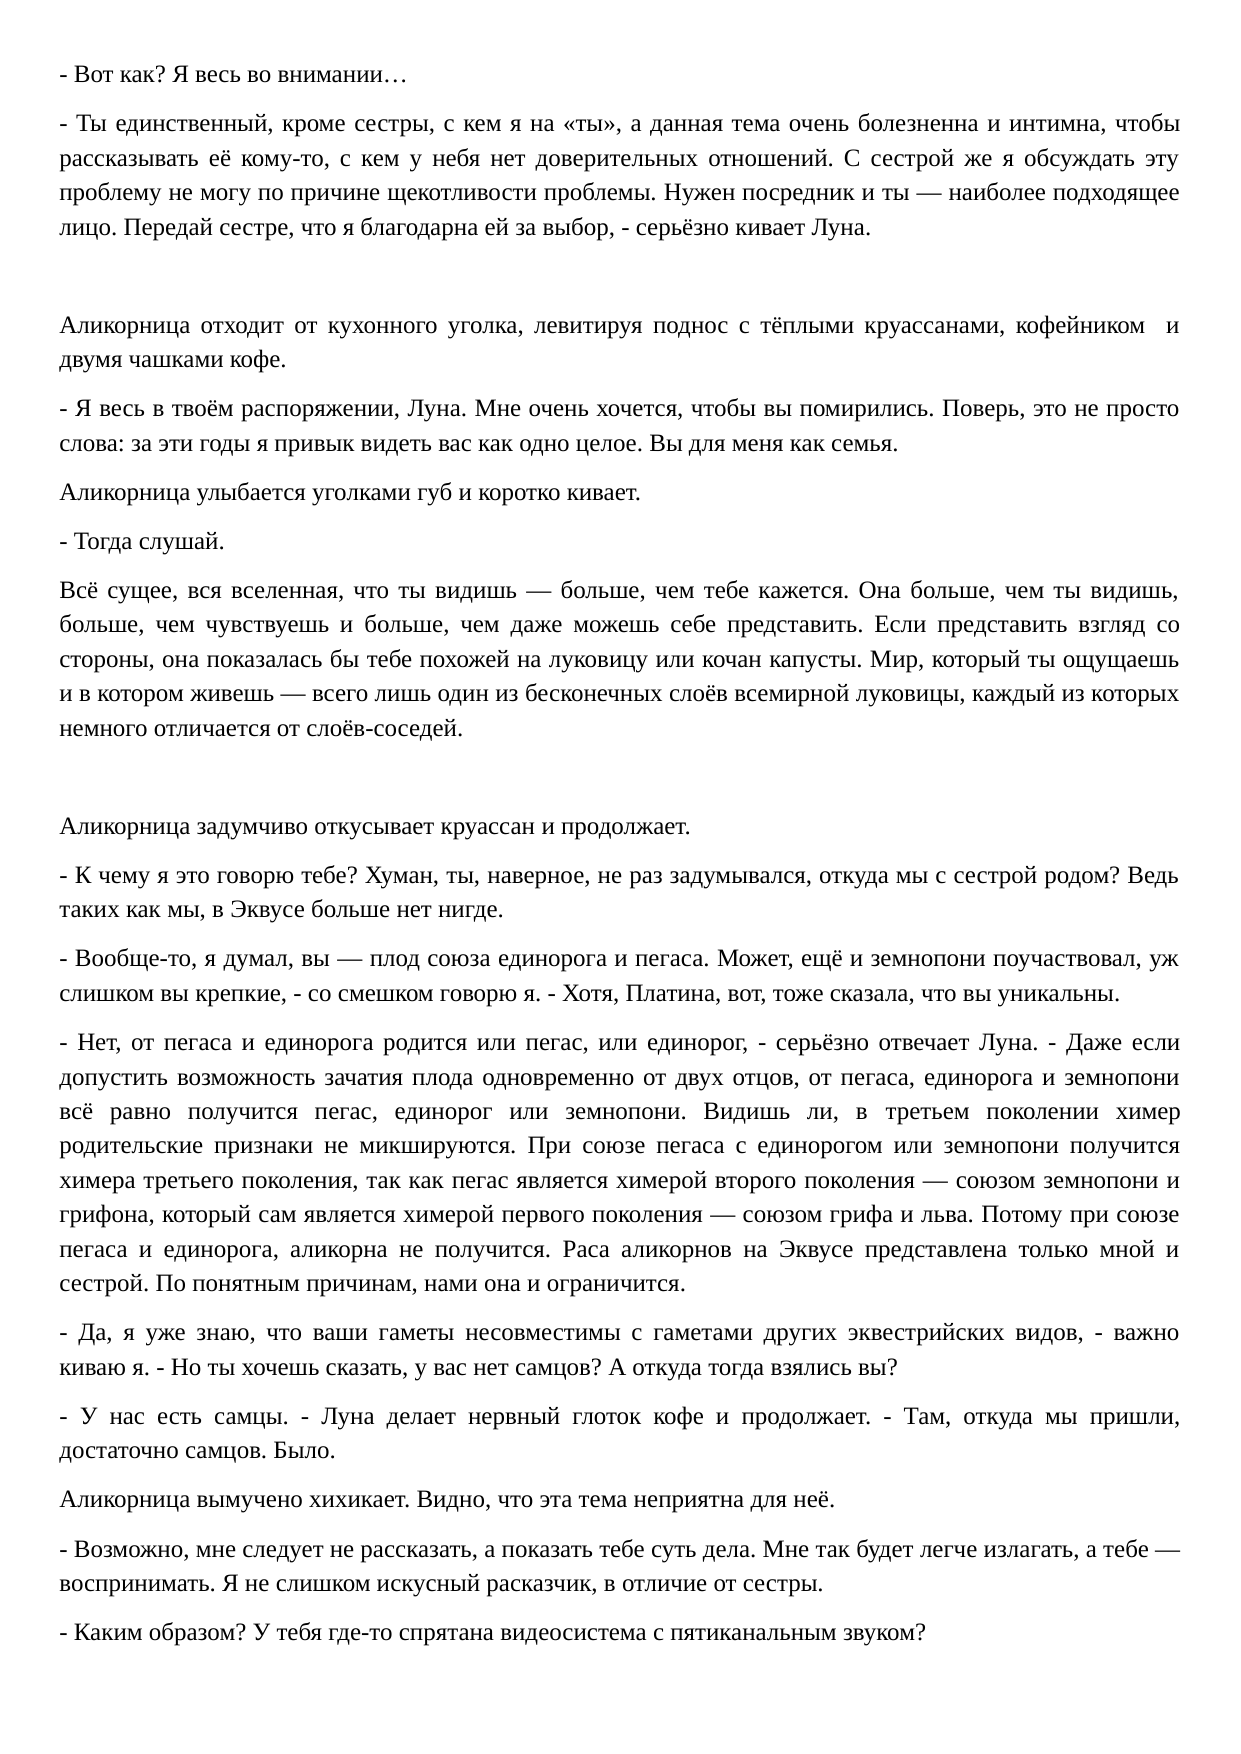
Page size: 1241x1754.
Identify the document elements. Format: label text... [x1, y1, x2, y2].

text - Я весь в твоём распоряжении, Луна. Мне очень хочется, чтобы вы помирились. Поверь, это не просто слова: за эти годы я привык видеть вас как одно целое. Вы для меня как семья. [59, 393, 1181, 456]
text - Возможно, мне следует не рассказать, а показать тебе суть дела. Мне так будет легче излагать, а тебе — воспринимать. Я не слишком искусный расказчик, в отличие от сестры. [59, 1534, 1181, 1597]
text - Вот как? Я весь во внимании… [59, 59, 1181, 88]
text - Тогда слушай. [59, 526, 1181, 554]
text - Да, я уже знаю, что ваши гаметы несовместимы с гаметами других эквестрийских видов, - важно киваю я. - Но ты хочешь сказать, у вас нет самцов? А откуда тогда взялись вы? [59, 1317, 1181, 1381]
text - Вообще-то, я думал, вы — плод союза единорога и пегаса. Может, ещё и земнопони поучаствовал, уж слишком вы крепкие, - со смешком говорю я. - Хотя, Платина, вот, тоже сказала, что вы уникальны. [59, 943, 1181, 1007]
text Аликорница улыбается уголками губ и коротко кивает. [59, 477, 1181, 506]
text Всё сущее, вся вселенная, что ты видишь — больше, чем тебе кажется. Она больше, чем ты видишь, больше, чем чувствуешь и больше, чем даже можешь себе представить. Если представить взгляд со стороны, она показалась бы тебе похожей на луковицу или кочан капусты. Мир, который ты ощущаешь и в котором живешь — всего лишь один из бесконечных слоёв всемирной луковицы, каждый из которых немного отличается от слоёв-соседей. [59, 575, 1181, 742]
text - Каким образом? У тебя где-то спрятана видеосистема с пятиканальным звуком? [59, 1617, 1181, 1646]
text - Ты единственный, кроме сестры, с кем я на «ты», а данная тема очень болезненна и интимна, чтобы рассказывать её кому-то, с кем у небя нет доверительных отношений. С сестрой же я обсуждать эту проблему не могу по причине щекотливости проблемы. Нужен посредник и ты — наиболее подходящее лицо. Передай сестре, что я благодарна ей за выбор, - серьёзно кивает Луна. [59, 108, 1181, 240]
text - Нет, от пегаса и единорога родится или пегас, или единорог, - серьёзно отвечает Луна. - Даже если допустить возможность зачатия плода одновременно от двух отцов, от пегаса, единорога и земнопони всё равно получится пегас, единорог или земнопони. Видишь ли, в третьем поколении химер родительские признаки не микшируются. При союзе пегаса с единорогом или земнопони получится химера третьего поколения, так как пегас является химерой второго поколения — союзом земнопони и грифона, который сам является химерой первого поколения — союзом грифа и льва. Потому при союзе пегаса и единорога, аликорна не получится. Раса аликорнов на Эквусе представлена только мной и сестрой. По понятным причинам, нами она и ограничится. [59, 1027, 1181, 1297]
text - К чему я это говорю тебе? Хуман, ты, наверное, не раз задумывался, откуда мы с сестрой родом? Ведь таких как мы, в Эквусе больше нет нигде. [59, 860, 1181, 923]
text - У нас есть самцы. - Луна делает нервный глоток кофе и продолжает. - Там, откуда мы пришли, достаточно самцов. Было. [59, 1401, 1181, 1464]
text Аликорница задумчиво откусывает круассан и продолжает. [59, 811, 1181, 840]
text Аликорница отходит от кухонного уголка, левитируя поднос с тёплыми круассанами, кофейником и двумя чашками кофе. [59, 310, 1181, 373]
text Аликорница вымучено хихикает. Видно, что эта тема неприятна для неё. [59, 1484, 1181, 1513]
